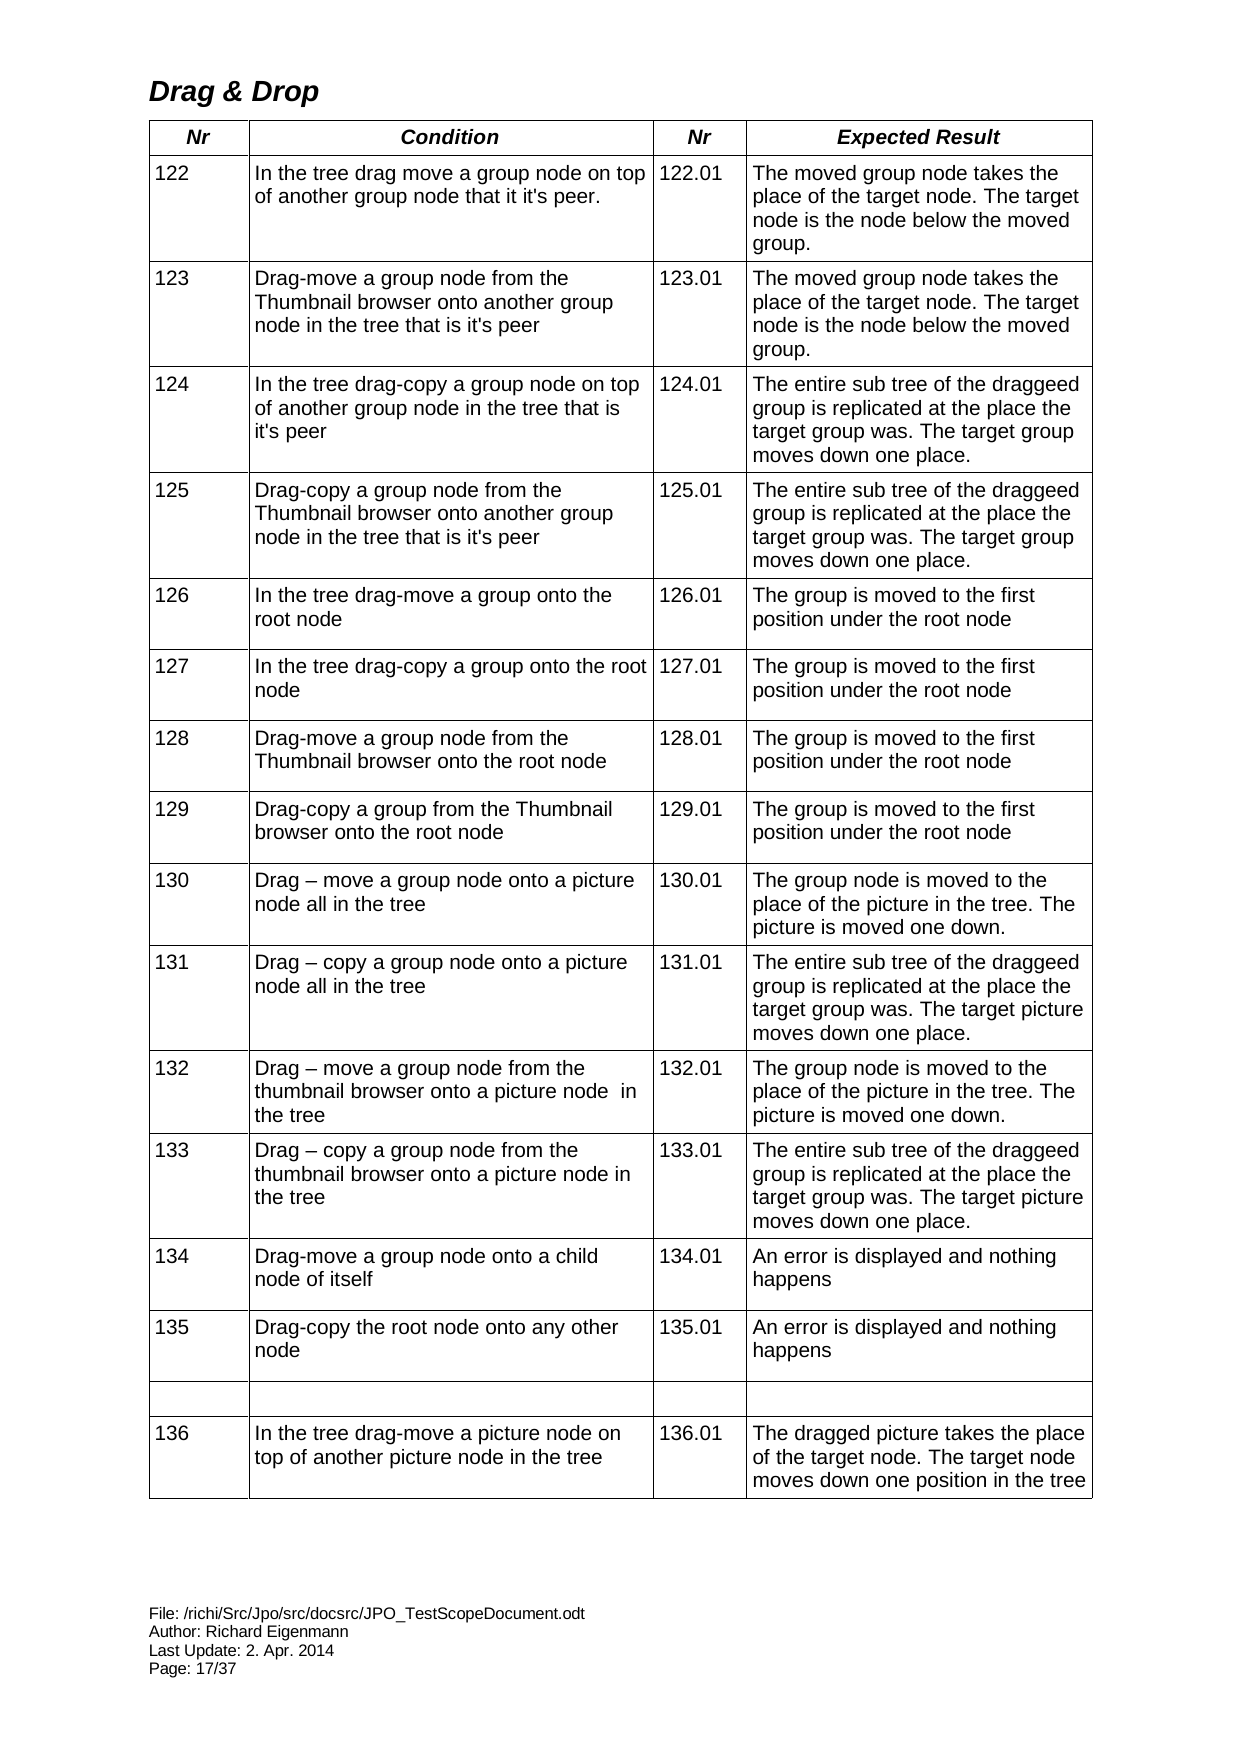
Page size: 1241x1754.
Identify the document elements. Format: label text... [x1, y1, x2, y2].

table_cell 124.01 [654, 367, 746, 472]
table_cell In the tree drag-move a picture node on top of another picture node in the tree [250, 1417, 653, 1498]
table_cell 127 [150, 650, 248, 720]
table_cell 123 [150, 262, 248, 366]
table_cell The moved group node takes the place of the target node. The target node is the node below the moved group. [747, 156, 1092, 261]
table_cell [150, 1382, 248, 1416]
table_cell 124 [150, 367, 248, 472]
table_cell The dragged picture takes the place of the target node. The target node moves down one position in the tree [747, 1417, 1092, 1498]
table_cell The group node is moved to the place of the picture in the tree. The picture is moved one down. [747, 864, 1092, 945]
table_header Nr [150, 121, 248, 155]
table_cell The group is moved to the first position under the root node [747, 579, 1092, 649]
table_cell 129.01 [654, 792, 746, 863]
table_cell Drag-move a group node from the Thumbnail browser onto another group node in the tree that is it's peer [250, 262, 653, 366]
table_cell [747, 1382, 1092, 1416]
table_cell 122.01 [654, 156, 746, 261]
table_cell Drag-copy the root node onto any other node [250, 1311, 653, 1381]
table_cell 136.01 [654, 1417, 746, 1498]
table_cell The group is moved to the first position under the root node [747, 650, 1092, 720]
table_cell [250, 1382, 653, 1416]
table_cell In the tree drag-copy a group onto the root node [250, 650, 653, 720]
table_cell 125.01 [654, 473, 746, 578]
table_cell Drag-move a group node from the Thumbnail browser onto the root node [250, 721, 653, 791]
table_cell 128 [150, 721, 248, 791]
table_cell 136 [150, 1417, 248, 1498]
table_cell 135 [150, 1311, 248, 1381]
table_cell An error is displayed and nothing happens [747, 1311, 1092, 1381]
table_cell 127.01 [654, 650, 746, 720]
table_cell The group node is moved to the place of the picture in the tree. The picture is moved one down. [747, 1051, 1092, 1133]
table_cell 130.01 [654, 864, 746, 945]
table_cell The entire sub tree of the draggeed group is replicated at the place the target group was. The target group moves down one place. [747, 473, 1092, 578]
table_cell 135.01 [654, 1311, 746, 1381]
table_cell 133 [150, 1134, 248, 1238]
table_header Nr [654, 121, 746, 155]
table_cell 129 [150, 792, 248, 863]
table_cell The entire sub tree of the draggeed group is replicated at the place the target group was. The target picture moves down one place. [747, 946, 1092, 1050]
table_cell The group is moved to the first position under the root node [747, 792, 1092, 863]
table_cell An error is displayed and nothing happens [747, 1239, 1092, 1310]
table_header Condition [250, 121, 653, 155]
table_cell 134 [150, 1239, 248, 1310]
table_cell 126.01 [654, 579, 746, 649]
table_cell 123.01 [654, 262, 746, 366]
table_cell 122 [150, 156, 248, 261]
table_cell [654, 1382, 746, 1416]
table_cell 132 [150, 1051, 248, 1133]
table_cell Drag-copy a group from the Thumbnail browser onto the root node [250, 792, 653, 863]
table_cell The entire sub tree of the draggeed group is replicated at the place the target group was. The target picture moves down one place. [747, 1134, 1092, 1238]
table_cell Drag – copy a group node from the thumbnail browser onto a picture node in the tree [250, 1134, 653, 1238]
table_cell Drag-copy a group node from the Thumbnail browser onto another group node in the tree that is it's peer [250, 473, 653, 578]
table_cell In the tree drag-copy a group node on top of another group node in the tree that is it's peer [250, 367, 653, 472]
table_cell 134.01 [654, 1239, 746, 1310]
subtitle Drag & Drop [148, 75, 1092, 107]
table_cell In the tree drag-move a group onto the root node [250, 579, 653, 649]
table_cell Drag – copy a group node onto a picture node all in the tree [250, 946, 653, 1050]
table_cell 131 [150, 946, 248, 1050]
table_cell The group is moved to the first position under the root node [747, 721, 1092, 791]
table_cell 131.01 [654, 946, 746, 1050]
table_cell 133.01 [654, 1134, 746, 1238]
table_cell 128.01 [654, 721, 746, 791]
table_cell Drag – move a group node onto a picture node all in the tree [250, 864, 653, 945]
table_cell 132.01 [654, 1051, 746, 1133]
table_header Expected Result [747, 121, 1092, 155]
table_cell Drag – move a group node from the thumbnail browser onto a picture node in the tree [250, 1051, 653, 1133]
table_cell 126 [150, 579, 248, 649]
table_cell 125 [150, 473, 248, 578]
table_cell In the tree drag move a group node on top of another group node that it it's peer. [250, 156, 653, 261]
table_cell The entire sub tree of the draggeed group is replicated at the place the target group was. The target group moves down one place. [747, 367, 1092, 472]
table_cell Drag-move a group node onto a child node of itself [250, 1239, 653, 1310]
table_cell 130 [150, 864, 248, 945]
table_cell The moved group node takes the place of the target node. The target node is the node below the moved group. [747, 262, 1092, 366]
